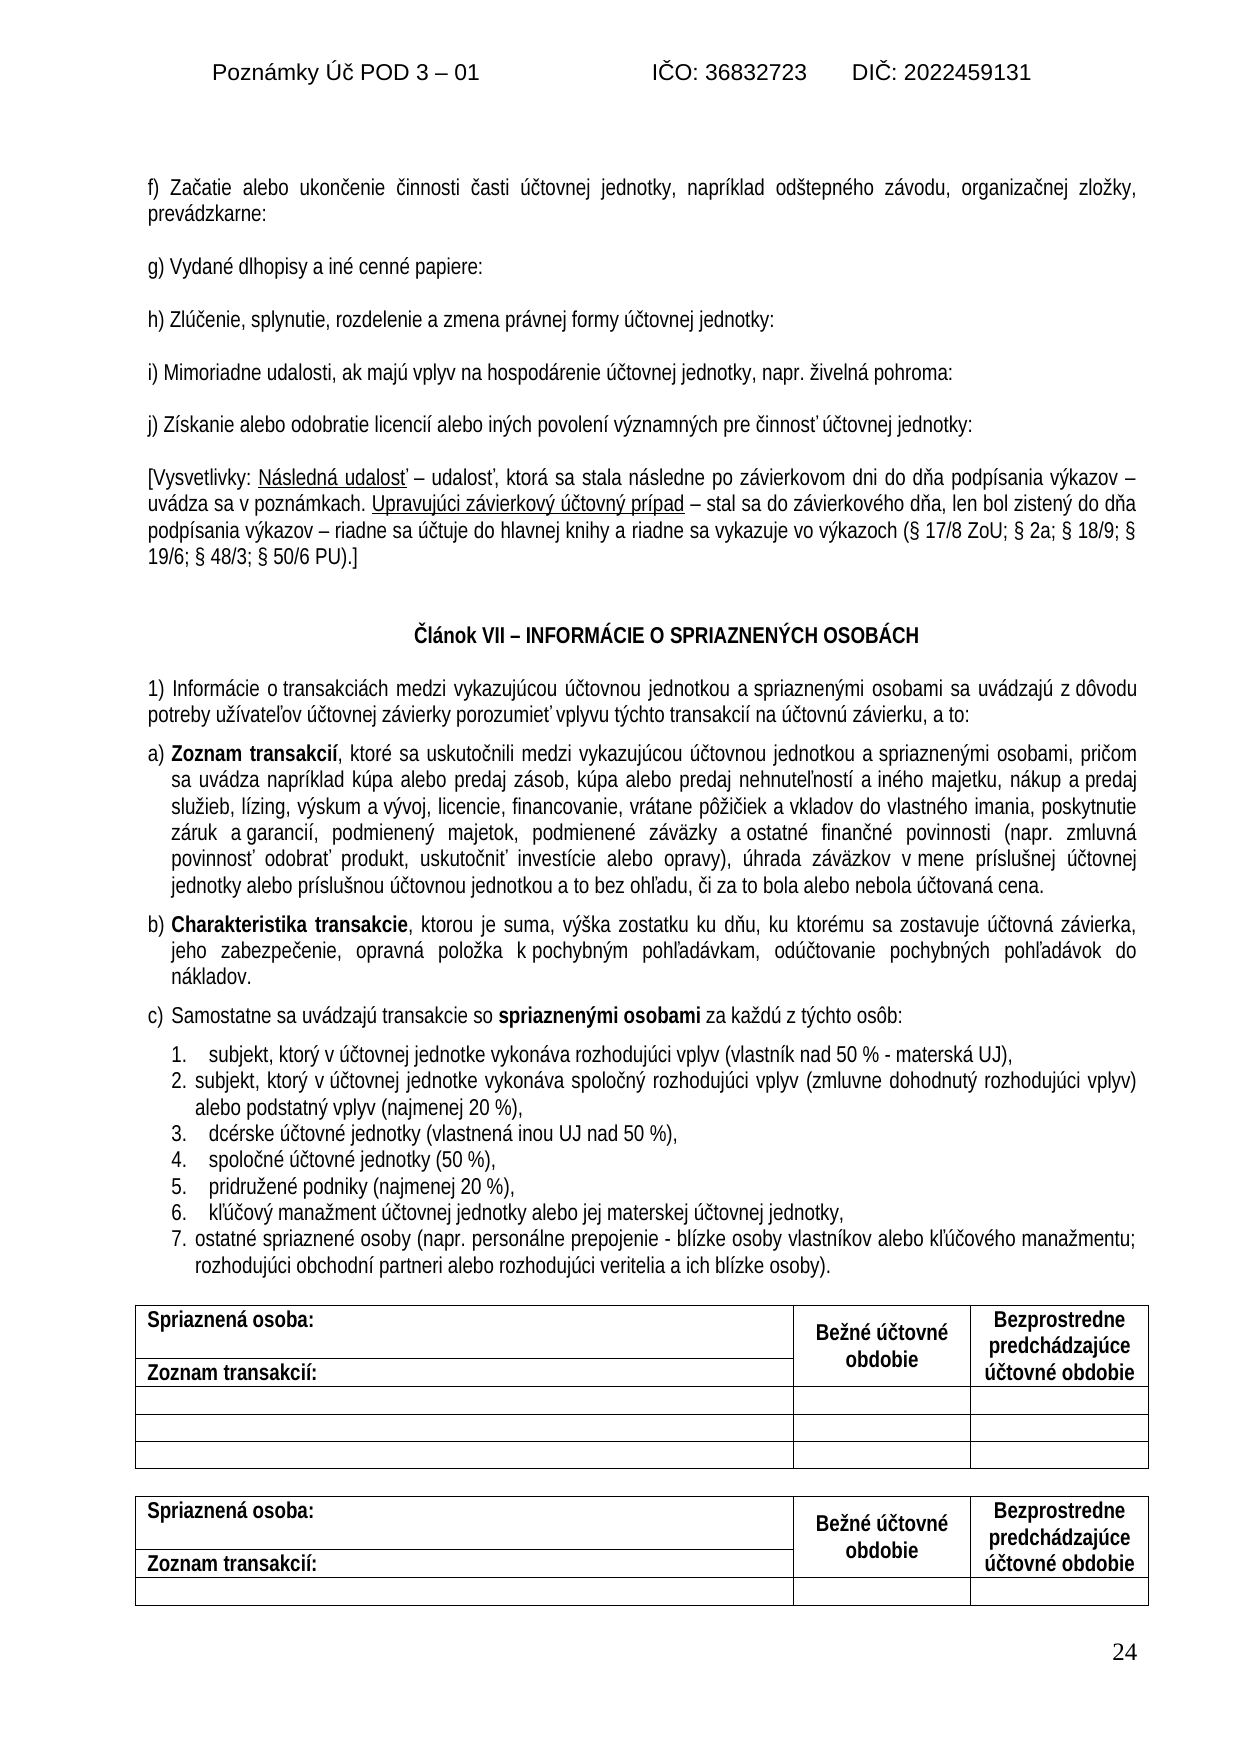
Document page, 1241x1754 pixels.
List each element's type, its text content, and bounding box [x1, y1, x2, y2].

table_cell [794, 1415, 970, 1441]
table_cell [136, 1578, 793, 1604]
table_cell [971, 1387, 1148, 1413]
list kľúčový manažment účtovnej jednotky alebo jej materskej účtovnej jednotky, [171, 1199, 1186, 1225]
list pridružené podniky (najmenej 20 %), [171, 1173, 1186, 1199]
table_cell Zoznam transakcií: [136, 1550, 793, 1577]
list Zoznam transakcií, ktoré sa uskutočnili medzi vykazujúcou účtovnou jednotkou a spriaznenými osobami, pričom sa uvádza napríklad kúpa alebo predaj zásob, kúpa alebo predaj nehnuteľností a iného majetku, nákup a predaj služieb, lízing, výskum a vývoj, licencie, financovanie, vrátane pôžičiek a vkladov do vlastného imania, poskytnutie záruk a garancií, podmienený majetok, podmienené záväzky a ostatné finančné povinnosti (napr. zmluvná povinnosť odobrať produkt, uskutočniť investície alebo opravy), úhrada záväzkov v mene príslušnej účtovnej jednotky alebo príslušnou účtovnou jednotkou a to bez ohľadu, či za to bola alebo nebola účtovaná cena. [148, 740, 1137, 898]
table_header Bežné účtovné obdobie [794, 1306, 970, 1386]
text Článok VII – INFORMÁCIE O SPRIAZNENÝCH OSOBÁCH [148, 622, 1186, 648]
table_header Bežné účtovné obdobie [794, 1497, 970, 1577]
list Samostatne sa uvádzajú transakcie so spriaznenými osobami za každú z týchto osôb: [148, 1002, 1137, 1028]
table_cell [794, 1387, 970, 1413]
table_cell [794, 1578, 970, 1604]
table_header Bezprostredne predchádzajúce účtovné obdobie [971, 1497, 1148, 1577]
table_header Spriaznená osoba: [136, 1497, 793, 1549]
table_cell [971, 1442, 1148, 1468]
text j) Získanie alebo odobratie licencií alebo iných povolení významných pre činnosť účtovnej jednotky: [148, 411, 1137, 437]
table_cell [136, 1415, 793, 1441]
list subjekt, ktorý v účtovnej jednotke vykonáva rozhodujúci vplyv (vlastník nad 50 % - materská UJ), [171, 1041, 1186, 1067]
list subjekt, ktorý v účtovnej jednotke vykonáva spoločný rozhodujúci vplyv (zmluvne dohodnutý rozhodujúci vplyv) alebo podstatný vplyv (najmenej 20 %), [171, 1067, 1137, 1120]
text g) Vydané dlhopisy a iné cenné papiere: [148, 253, 1137, 279]
text f) Začatie alebo ukončenie činnosti časti účtovnej jednotky, napríklad odštepného závodu, organizačnej zložky, prevádzkarne: [148, 174, 1137, 227]
list spoločné účtovné jednotky (50 %), [171, 1146, 1186, 1173]
table_cell Zoznam transakcií: [136, 1359, 793, 1386]
table_cell [136, 1387, 793, 1413]
list ostatné spriaznené osoby (napr. personálne prepojenie - blízke osoby vlastníkov alebo kľúčového manažmentu; rozhodujúci obchodní partneri alebo rozhodujúci veritelia a ich blízke osoby). [171, 1225, 1137, 1278]
text h) Zlúčenie, splynutie, rozdelenie a zmena právnej formy účtovnej jednotky: [148, 306, 1137, 332]
table_cell [971, 1415, 1148, 1441]
table_cell [971, 1578, 1148, 1604]
list Charakteristika transakcie, ktorou je suma, výška zostatku ku dňu, ku ktorému sa zostavuje účtovná závierka, jeho zabezpečenie, opravná položka k pochybným pohľadávkam, odúčtovanie pochybných pohľadávok do nákladov. [148, 911, 1137, 989]
text [Vysvetlivky: Následná udalosť – udalosť, ktorá sa stala následne po závierkovom dni do dňa podpísania výkazov – uvádza sa v poznámkach. Upravujúci závierkový účtovný prípad – stal sa do závierkového dňa, len bol zistený do dňa podpísania výkazov – riadne sa účtuje do hlavnej knihy a riadne sa vykazuje vo výkazoch (§ 17/8 ZoU; § 2a; § 18/9; § 19/6; § 48/3; § 50/6 PU).] [148, 464, 1137, 569]
text 1) Informácie o transakciách medzi vykazujúcou účtovnou jednotkou a spriaznenými osobami sa uvádzajú z dôvodu potreby užívateľov účtovnej závierky porozumieť vplyvu týchto transakcií na účtovnú závierku, a to: [148, 675, 1137, 727]
table_header Bezprostredne predchádzajúce účtovné obdobie [971, 1306, 1148, 1386]
list dcérske účtovné jednotky (vlastnená inou UJ nad 50 %), [171, 1120, 1186, 1146]
table_header Spriaznená osoba: [136, 1306, 793, 1358]
table_cell [136, 1442, 793, 1468]
table_cell [794, 1442, 970, 1468]
text i) Mimoriadne udalosti, ak majú vplyv na hospodárenie účtovnej jednotky, napr. živelná pohroma: [148, 358, 1137, 385]
